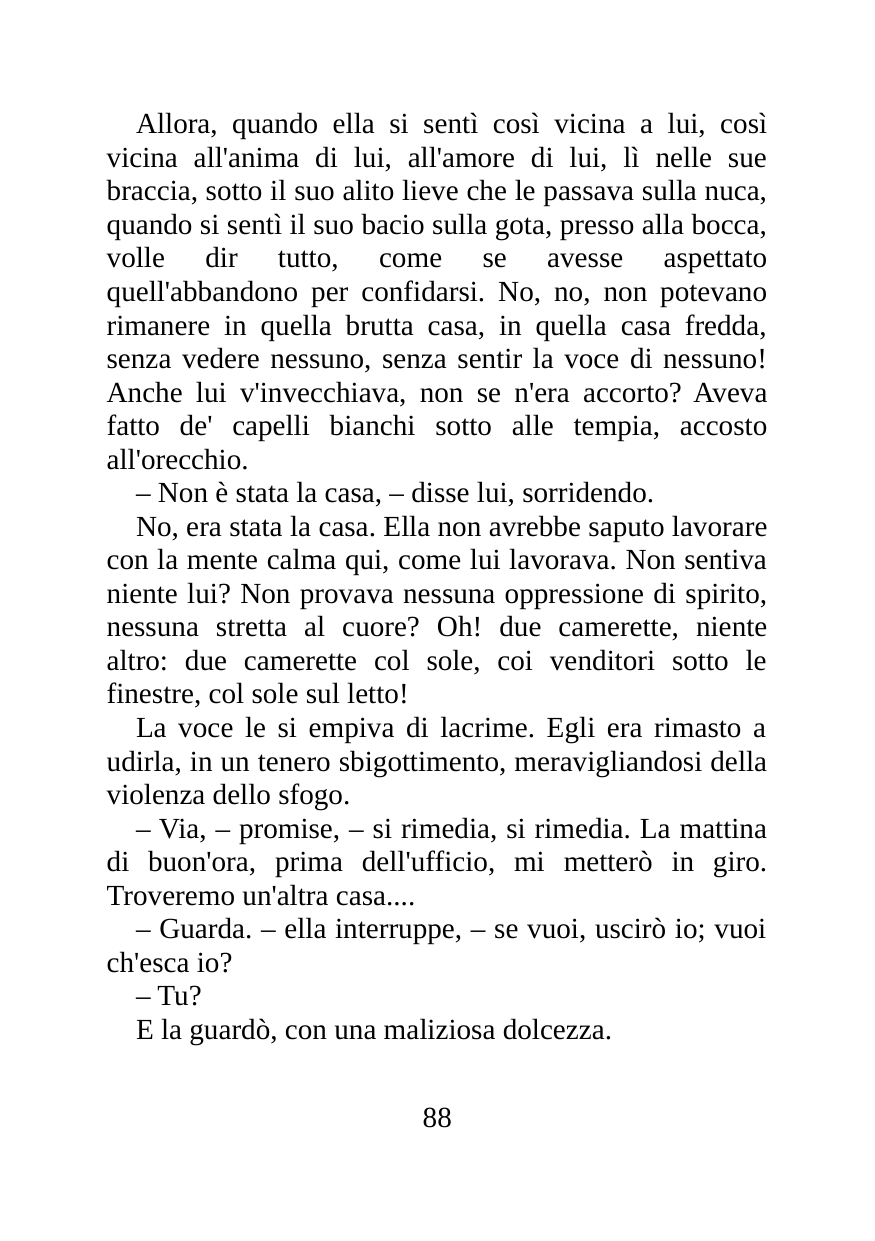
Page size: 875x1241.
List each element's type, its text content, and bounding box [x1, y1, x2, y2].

text ‒ Guarda. ‒ ella interruppe, ‒ se vuoi, uscirò io; vuoi ch'esca io? [106, 911, 768, 978]
text La voce le si empiva di lacrime. Egli era rimasto a udirla, in un tenero sbigottimento, meravigliandosi della violenza dello sfogo. [106, 710, 768, 811]
text ‒ Non è stata la casa, ‒ disse lui, sorridendo. [106, 475, 768, 509]
text ‒ Tu? [106, 978, 768, 1012]
text ‒ Via, ‒ promise, ‒ si rimedia, si rimedia. La mattina di buon'ora, prima dell'ufficio, mi metterò in giro. Troveremo un'altra casa.... [106, 811, 768, 911]
text No, era stata la casa. Ella non avrebbe saputo lavorare con la mente calma qui, come lui lavorava. Non sentiva niente lui? Non provava nessuna oppressione di spirito, nessuna stretta al cuore? Oh! due camerette, niente altro: due camerette col sole, coi venditori sotto le finestre, col sole sul letto! [106, 509, 768, 710]
text E la guardò, con una maliziosa dolcezza. [106, 1012, 768, 1046]
text Allora, quando ella si sentì così vicina a lui, così vicina all'anima di lui, all'amore di lui, lì nelle sue braccia, sotto il suo alito lieve che le passava sulla nuca, quando si sentì il suo bacio sulla gota, presso alla bocca, volle dir tutto, come se avesse aspettato quell'abbandono per confidarsi. No, no, non potevano rimanere in quella brutta casa, in quella casa fredda, senza vedere nessuno, senza sentir la voce di nessuno! Anche lui v'invecchiava, non se n'era accorto? Aveva fatto de' capelli bianchi sotto alle tempia, accosto all'orecchio. [106, 106, 768, 475]
